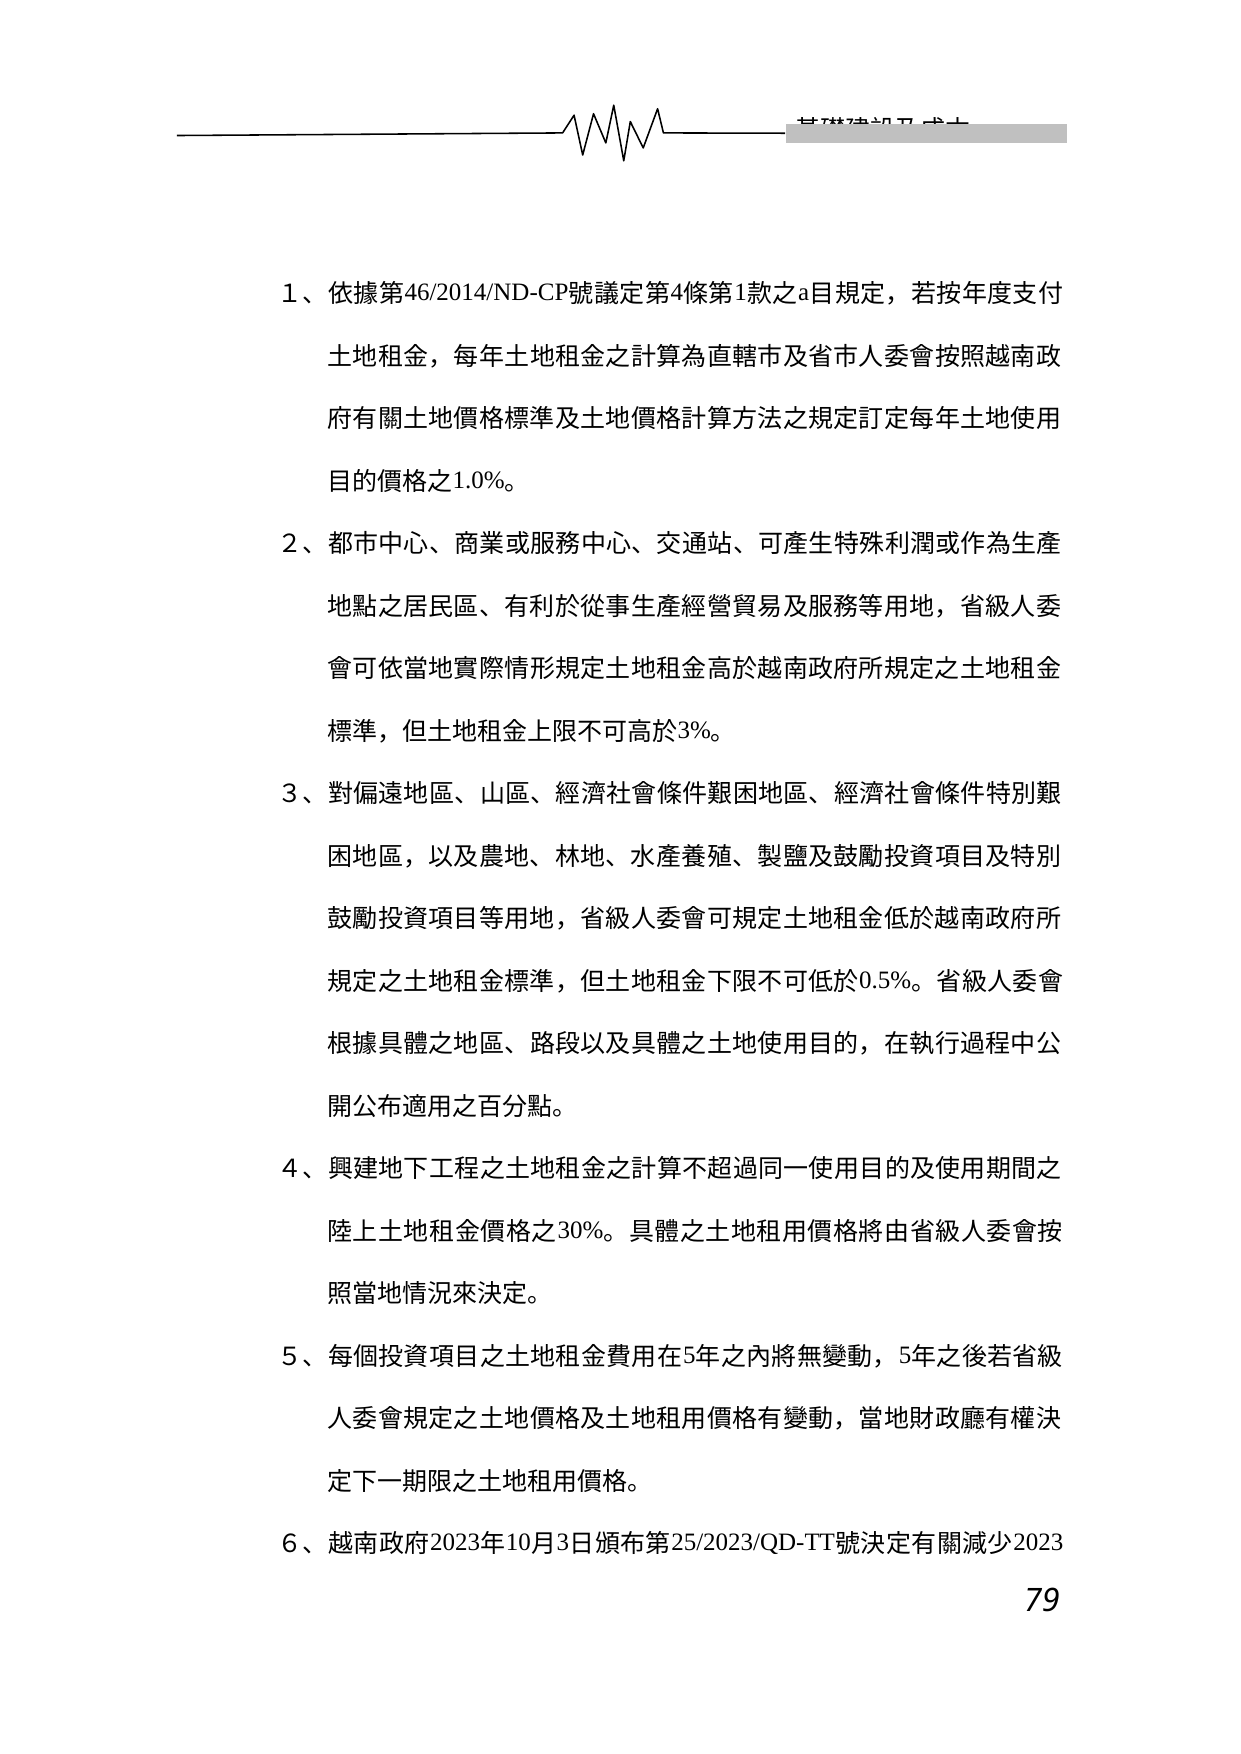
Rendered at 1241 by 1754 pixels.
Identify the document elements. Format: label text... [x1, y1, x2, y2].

text １、依據第46/2014/ND-CP號議定第4條第1款之a目規定，若按年度支付土地租金，每年土地租金之計算為直轄市及省市人委會按照越南政府有關土地價格標準及土地價格計算方法之規定訂定每年土地使用目的價格之1.0%。 [277, 250, 1063, 500]
text ６、越南政府2023年10月3日頒布第25/2023/QD-TT號決定有關減少2023 [277, 1500, 1063, 1563]
text ３、對偏遠地區、山區、經濟社會條件艱困地區、經濟社會條件特別艱困地區，以及農地、林地、水產養殖、製鹽及鼓勵投資項目及特別鼓勵投資項目等用地，省級人委會可規定土地租金低於越南政府所規定之土地租金標準，但土地租金下限不可低於0.5%。省級人委會根據具體之地區、路段以及具體之土地使用目的，在執行過程中公開公布適用之百分點。 [277, 750, 1063, 1125]
text ２、都市中心、商業或服務中心、交通站、可產生特殊利潤或作為生產地點之居民區、有利於從事生產經營貿易及服務等用地，省級人委會可依當地實際情形規定土地租金高於越南政府所規定之土地租金標準，但土地租金上限不可高於3%。 [277, 500, 1063, 750]
text ４、興建地下工程之土地租金之計算不超過同一使用目的及使用期間之陸上土地租金價格之30%。具體之土地租用價格將由省級人委會按照當地情況來決定。 [277, 1125, 1063, 1313]
text ５、每個投資項目之土地租金費用在5年之內將無變動，5年之後若省級人委會規定之土地價格及土地租用價格有變動，當地財政廳有權決定下一期限之土地租用價格。 [277, 1313, 1063, 1500]
